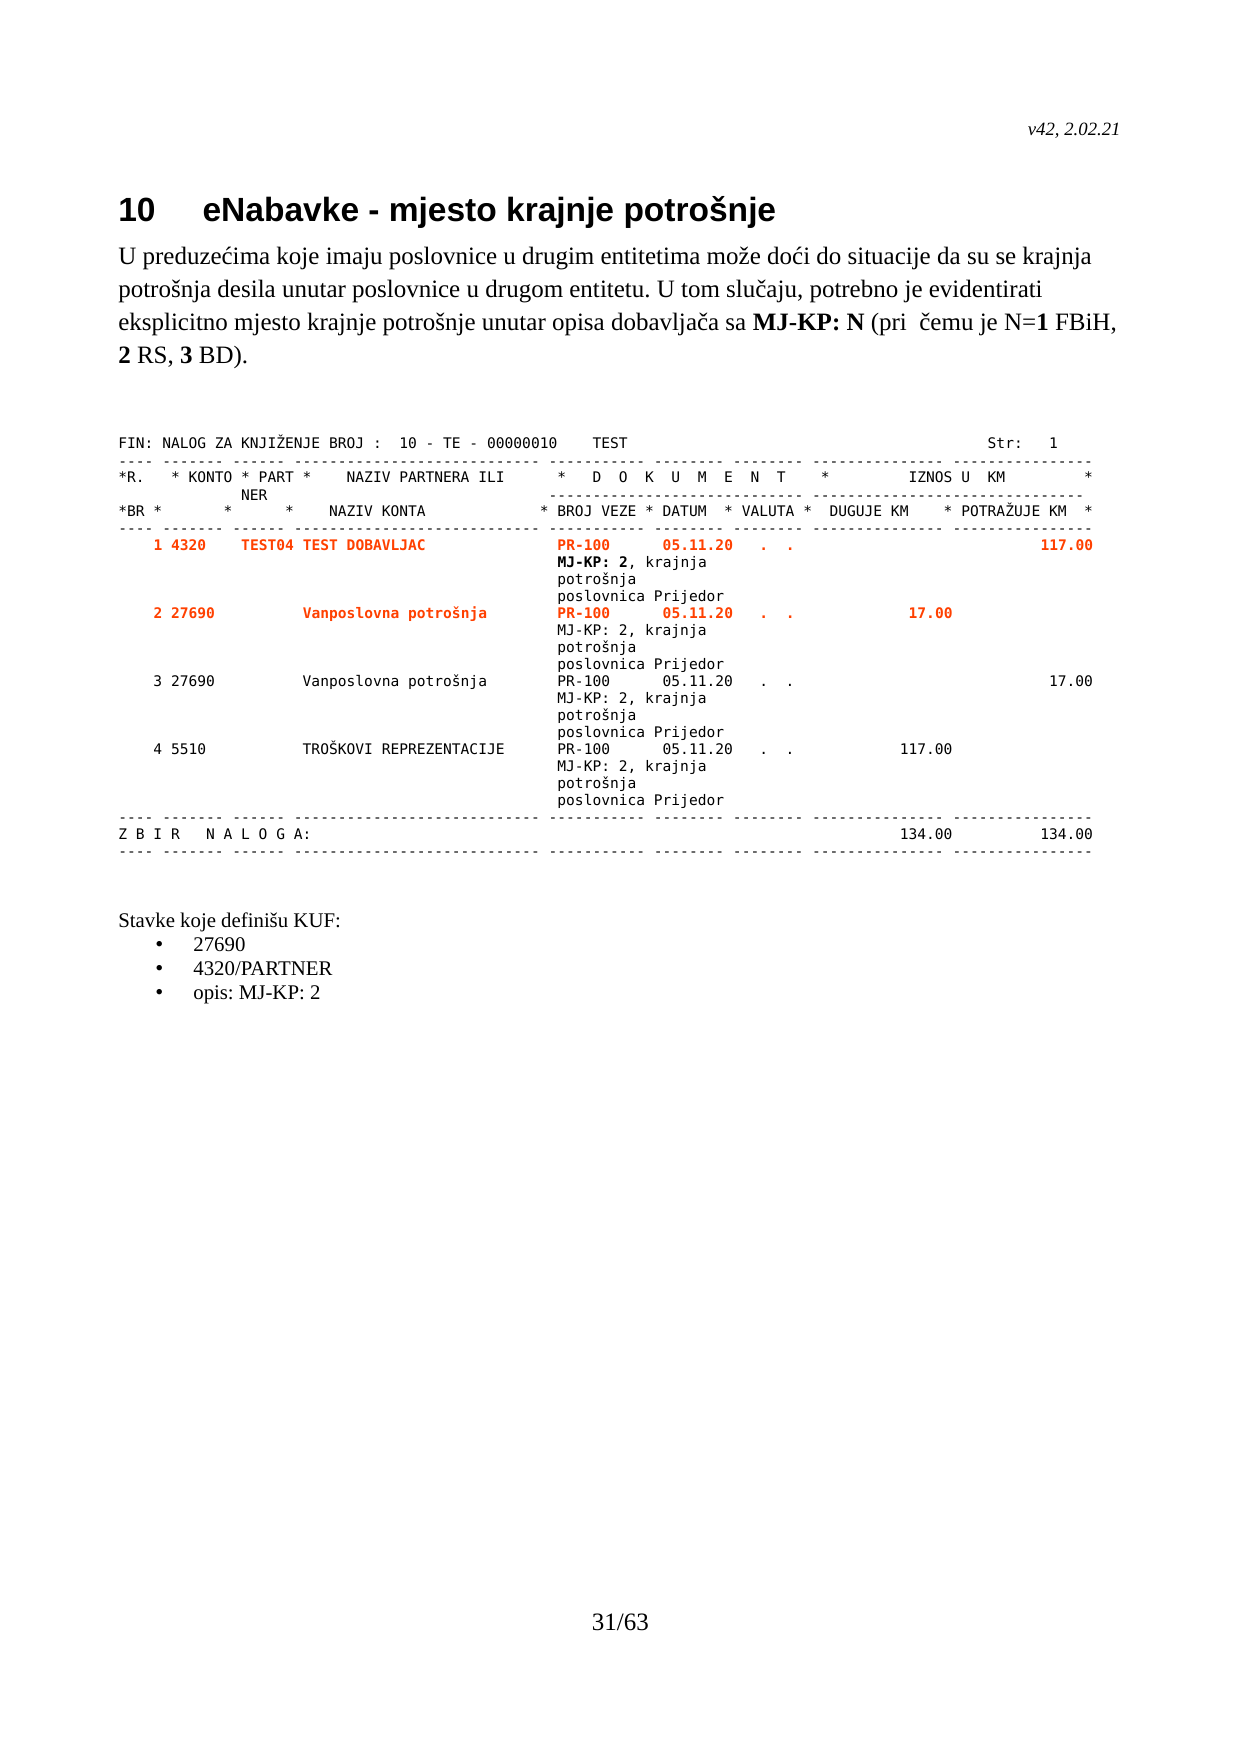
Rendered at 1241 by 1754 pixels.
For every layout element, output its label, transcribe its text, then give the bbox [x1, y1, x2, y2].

list 27690 [156, 932, 1122, 956]
text poslovnica Prijedor [118, 588, 1122, 605]
text ---- ------- ------ ---------------------------- ----------- -------- -------- --------------- ---------------- [118, 520, 1122, 537]
text ---- ------- ------ ---------------------------- ----------- -------- -------- --------------- ---------------- [118, 452, 1122, 469]
text Stavke koje definišu KUF: [118, 907, 1122, 932]
text MJ-KP: 2, krajnja [118, 758, 1122, 775]
list opis: MJ-KP: 2 [156, 980, 1122, 1004]
text MJ-KP: 2, krajnja [118, 554, 1122, 571]
text potrošnja [118, 639, 1122, 656]
text FIN: NALOG ZA KNJIŽENJE BROJ : 10 - TE - 00000010 TEST Str: 1 [118, 435, 1122, 452]
text U preduzećima koje imaju poslovnice u drugim entitetima može doći do situacije da su se krajnja potrošnja desila unutar poslovnice u drugom entitetu. U tom slučaju, potrebno je evidentirati eksplicitno mjesto krajnje potrošnje unutar opisa dobavljača sa MJ-KP: N (pri čemu je N=1 FBiH, 2 RS, 3 BD). [118, 241, 1122, 369]
text ---- ------- ------ ---------------------------- ----------- -------- -------- --------------- ---------------- [118, 809, 1122, 826]
text 3 27690 Vanposlovna potrošnja PR-100 05.11.20 . . 17.00 [118, 673, 1122, 690]
text potrošnja [118, 775, 1122, 792]
text MJ-KP: 2, krajnja [118, 622, 1122, 639]
text Z B I R N A L O G A: 134.00 134.00 [118, 826, 1122, 843]
text poslovnica Prijedor [118, 656, 1122, 673]
text potrošnja [118, 707, 1122, 724]
text ---- ------- ------ ---------------------------- ----------- -------- -------- --------------- ---------------- [118, 843, 1122, 860]
list 4320/PARTNER [156, 956, 1122, 980]
text *R. * KONTO * PART * NAZIV PARTNERA ILI * D O K U M E N T * IZNOS U KM * [118, 469, 1122, 486]
text potrošnja [118, 571, 1122, 588]
text MJ-KP: 2, krajnja [118, 690, 1122, 707]
text poslovnica Prijedor [118, 792, 1122, 809]
text 4 5510 TROŠKOVI REPREZENTACIJE PR-100 05.11.20 . . 117.00 [118, 741, 1122, 758]
text poslovnica Prijedor [118, 724, 1122, 741]
text NER ----------------------------- ------------------------------- [118, 486, 1122, 503]
text 2 27690 Vanposlovna potrošnja PR-100 05.11.20 . . 17.00 [118, 605, 1122, 622]
subtitle eNabavke - mjesto krajnje potrošnje [118, 190, 1122, 229]
text 1 4320 TEST04 TEST DOBAVLJAC PR-100 05.11.20 . . 117.00 [118, 537, 1122, 554]
text *BR * * * NAZIV KONTA * BROJ VEZE * DATUM * VALUTA * DUGUJE KM * POTRAŽUJE KM * [118, 503, 1122, 520]
